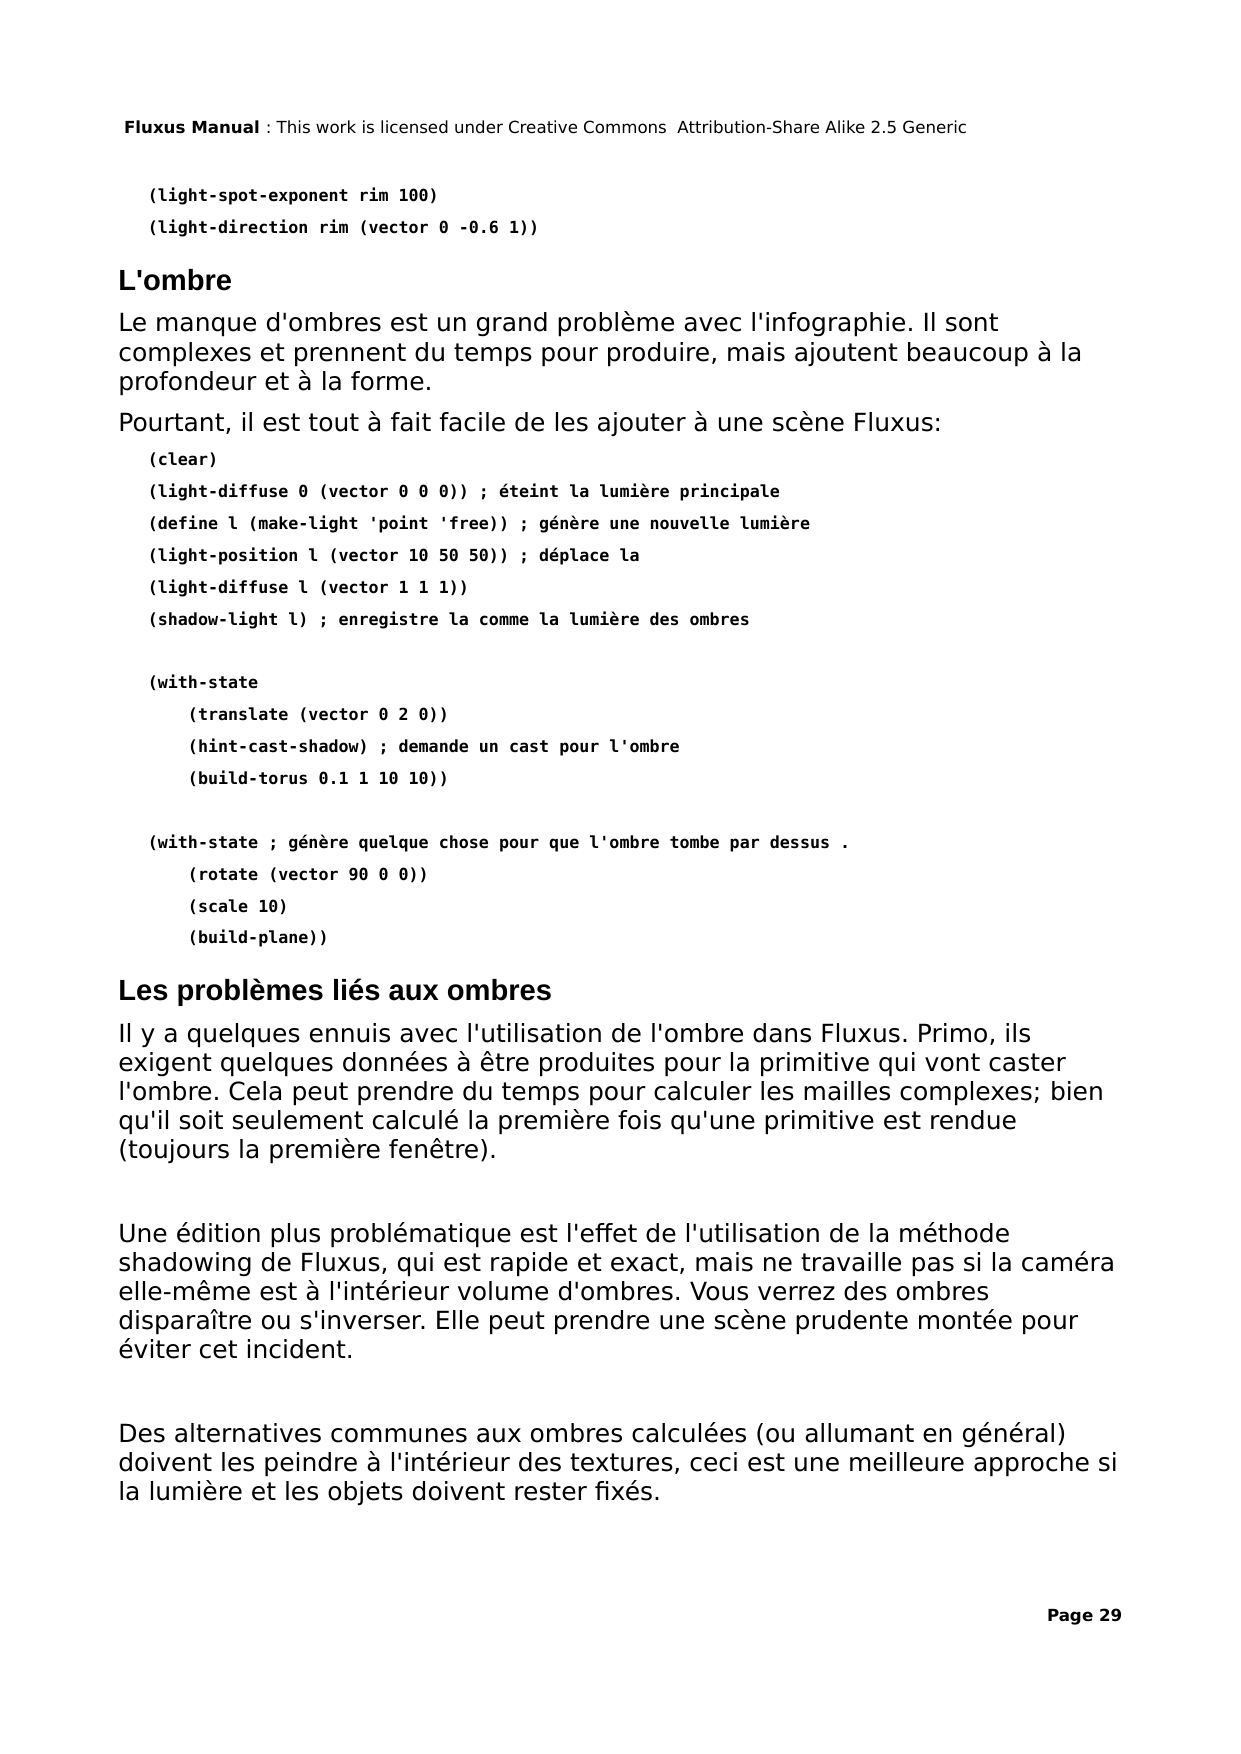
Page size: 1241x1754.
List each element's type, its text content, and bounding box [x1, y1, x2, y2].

text (light-diffuse 0 (vector 0 0 0)) ; éteint la lumière principale [148, 482, 1122, 502]
text (light-diffuse l (vector 1 1 1)) [148, 578, 1122, 597]
text (light-direction rim (vector 0 -0.6 1)) [148, 218, 1122, 238]
text Il y a quelques ennuis avec l'utilisation de l'ombre dans Fluxus. Primo, ils exigent quelques données à être produites pour la primitive qui vont caster l'ombre. Cela peut prendre du temps pour calculer les mailles complexes; bien qu'il soit seulement calculé la première fois qu'une primitive est rendue (toujours la première fenêtre). [118, 1019, 1122, 1165]
text (light-position l (vector 10 50 50)) ; déplace la [148, 546, 1122, 565]
text (translate (vector 0 2 0)) [148, 705, 1122, 725]
text (hint-cast-shadow) ; demande un cast pour l'ombre [148, 737, 1122, 757]
text (light-spot-exponent rim 100) [148, 186, 1122, 206]
text (define l (make-light 'point 'free)) ; génère une nouvelle lumière [148, 514, 1122, 533]
text (clear) [148, 450, 1122, 470]
text (with-state ; génère quelque chose pour que l'ombre tombe par dessus . [148, 833, 1122, 852]
text (build-torus 0.1 1 10 10)) [148, 769, 1122, 788]
subtitle L'ombre [118, 263, 1122, 296]
text Des alternatives communes aux ombres calculées (ou allumant en général) doivent les peindre à l'intérieur des textures, ceci est une meilleure approche si la lumière et les objets doivent rester fixés. [118, 1419, 1122, 1506]
subtitle Les problèmes liés aux ombres [118, 973, 1122, 1006]
text (scale 10) [148, 897, 1122, 916]
text Une édition plus problématique est l'effet de l'utilisation de la méthode shadowing de Fluxus, qui est rapide et exact, mais ne travaille pas si la caméra elle-même est à l'intérieur volume d'ombres. Vous verrez des ombres disparaître ou s'inverser. Elle peut prendre une scène prudente montée pour éviter cet incident. [118, 1219, 1122, 1365]
text (build-plane)) [148, 928, 1122, 948]
text (with-state [148, 673, 1122, 693]
text Le manque d'ombres est un grand problème avec l'infographie. Il sont complexes et prennent du temps pour produire, mais ajoutent beaucoup à la profondeur et à la forme. [118, 309, 1122, 396]
text (rotate (vector 90 0 0)) [148, 865, 1122, 884]
text (shadow-light l) ; enregistre la comme la lumière des ombres [148, 610, 1122, 629]
text Pourtant, il est tout à fait facile de les ajouter à une scène Fluxus: [118, 409, 1122, 438]
